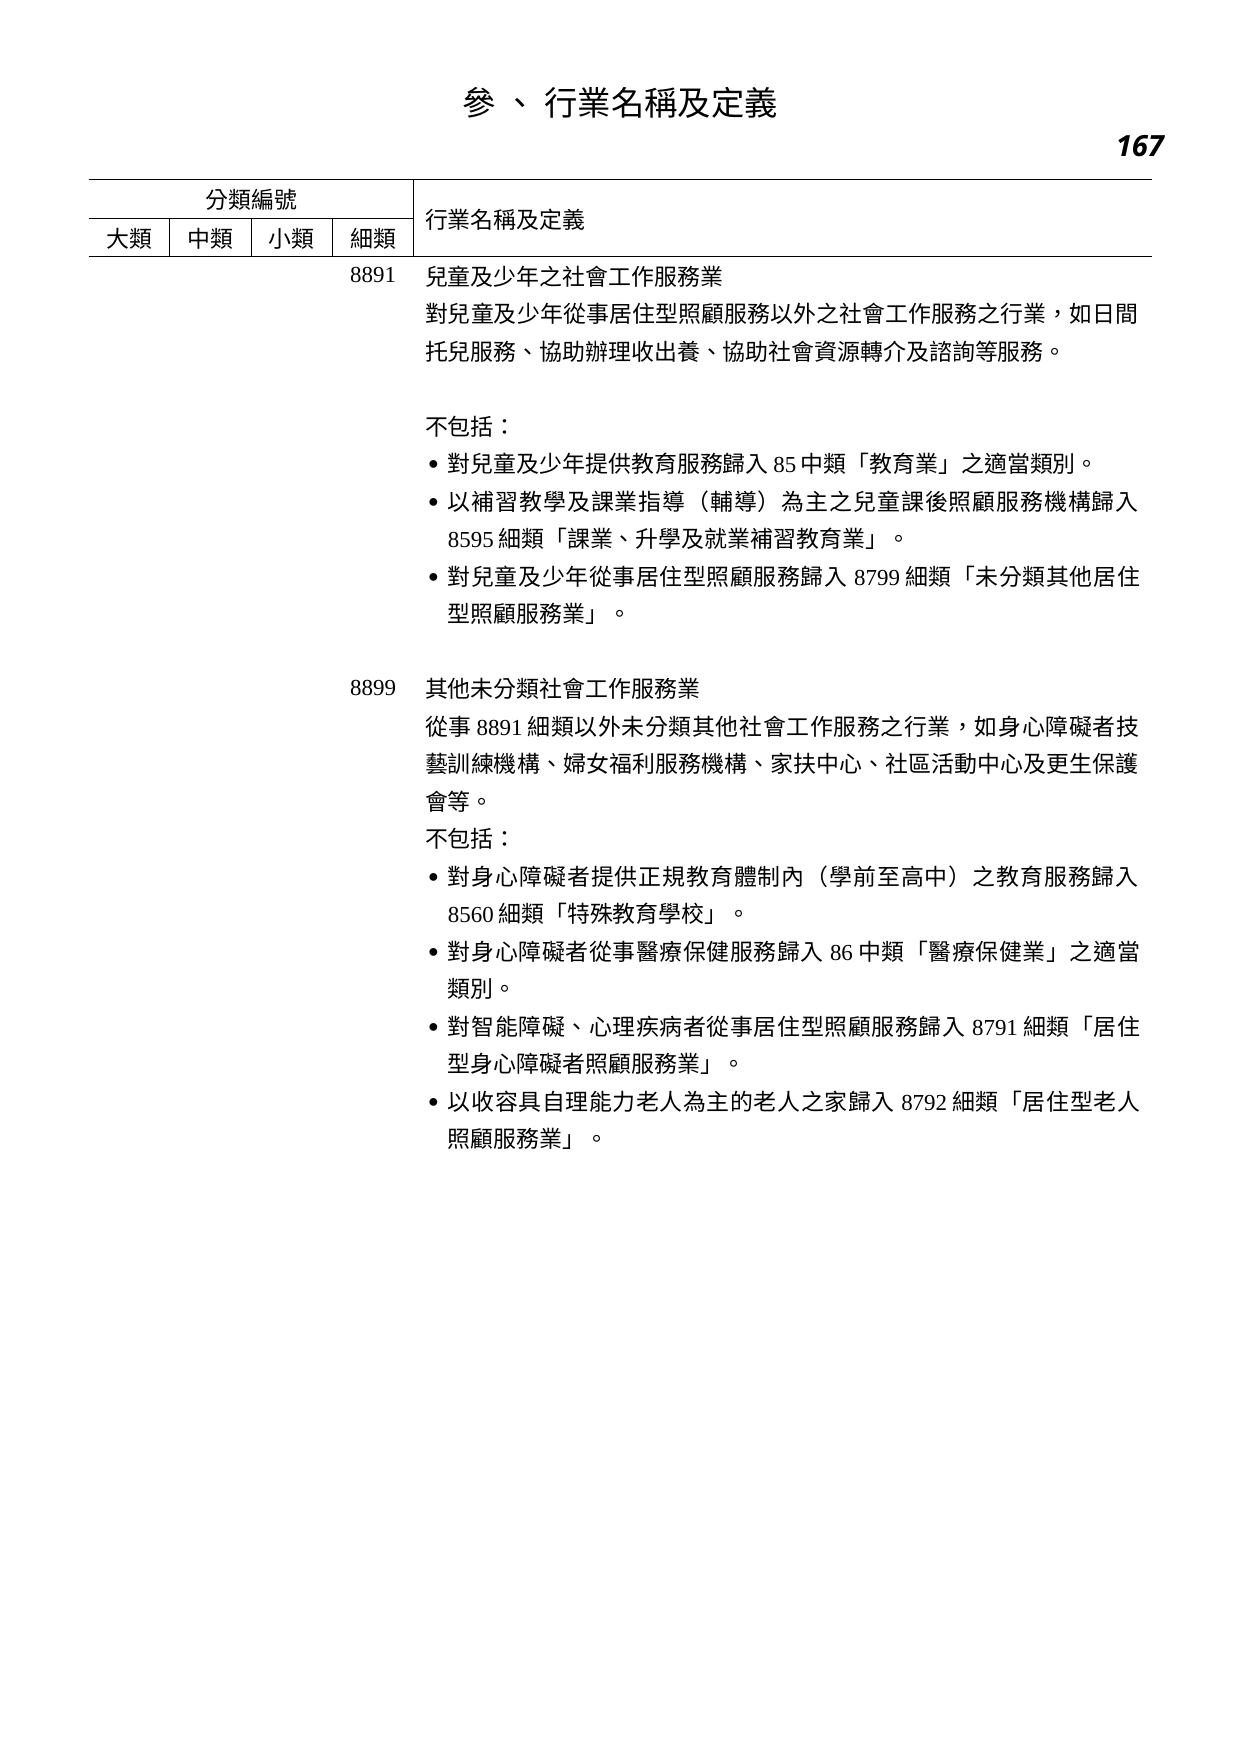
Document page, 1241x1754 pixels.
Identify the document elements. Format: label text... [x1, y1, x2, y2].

table_cell [251, 669, 332, 1606]
table_cell 兒童及少年之社會工作服務業 對兒童及少年從事居住型照顧服務以外之社會工作服務之行業，如日間托兒服務、協助辦理收出養、協助社會資源轉介及諮詢等服務。 不包括： 對兒童及少年提供教育服務歸入85中類「教育業」之適當類別。 以補習教學及課業指導（輔導）為主之兒童課後照顧服務機構歸入8595細類「課業、升學及就業補習教育業」。 對兒童及少年從事居住型照顧服務歸入8799細類「未分類其他居住型照顧服務業」。 [414, 257, 1152, 669]
table_cell [170, 669, 251, 1606]
table_cell [251, 257, 332, 669]
table_cell [89, 257, 170, 669]
table_cell 8899 [332, 669, 413, 1606]
table_cell [170, 257, 251, 669]
table_header 行業名稱及定義 [414, 180, 1152, 256]
table_cell 其他未分類社會工作服務業 從事8891細類以外未分類其他社會工作服務之行業，如身心障礙者技藝訓練機構、婦女福利服務機構、家扶中心、社區活動中心及更生保護會等。 不包括： 對身心障礙者提供正規教育體制內（學前至高中）之教育服務歸入8560細類「特殊教育學校」。 對身心障礙者從事醫療保健服務歸入86中類「醫療保健業」之適當類別。 對智能障礙、心理疾病者從事居住型照顧服務歸入8791細類「居住型身心障礙者照顧服務業」。 以收容具自理能力老人為主的老人之家歸入8792細類「居住型老人照顧服務業」。 [414, 669, 1152, 1606]
table_cell 細類 [333, 219, 413, 256]
table_cell 大類 [89, 219, 169, 256]
table_cell 中類 [170, 219, 251, 256]
table_cell [89, 669, 170, 1606]
table_header 分類編號 [89, 180, 413, 218]
table_cell 8891 [332, 257, 413, 669]
table_cell 小類 [252, 219, 332, 256]
